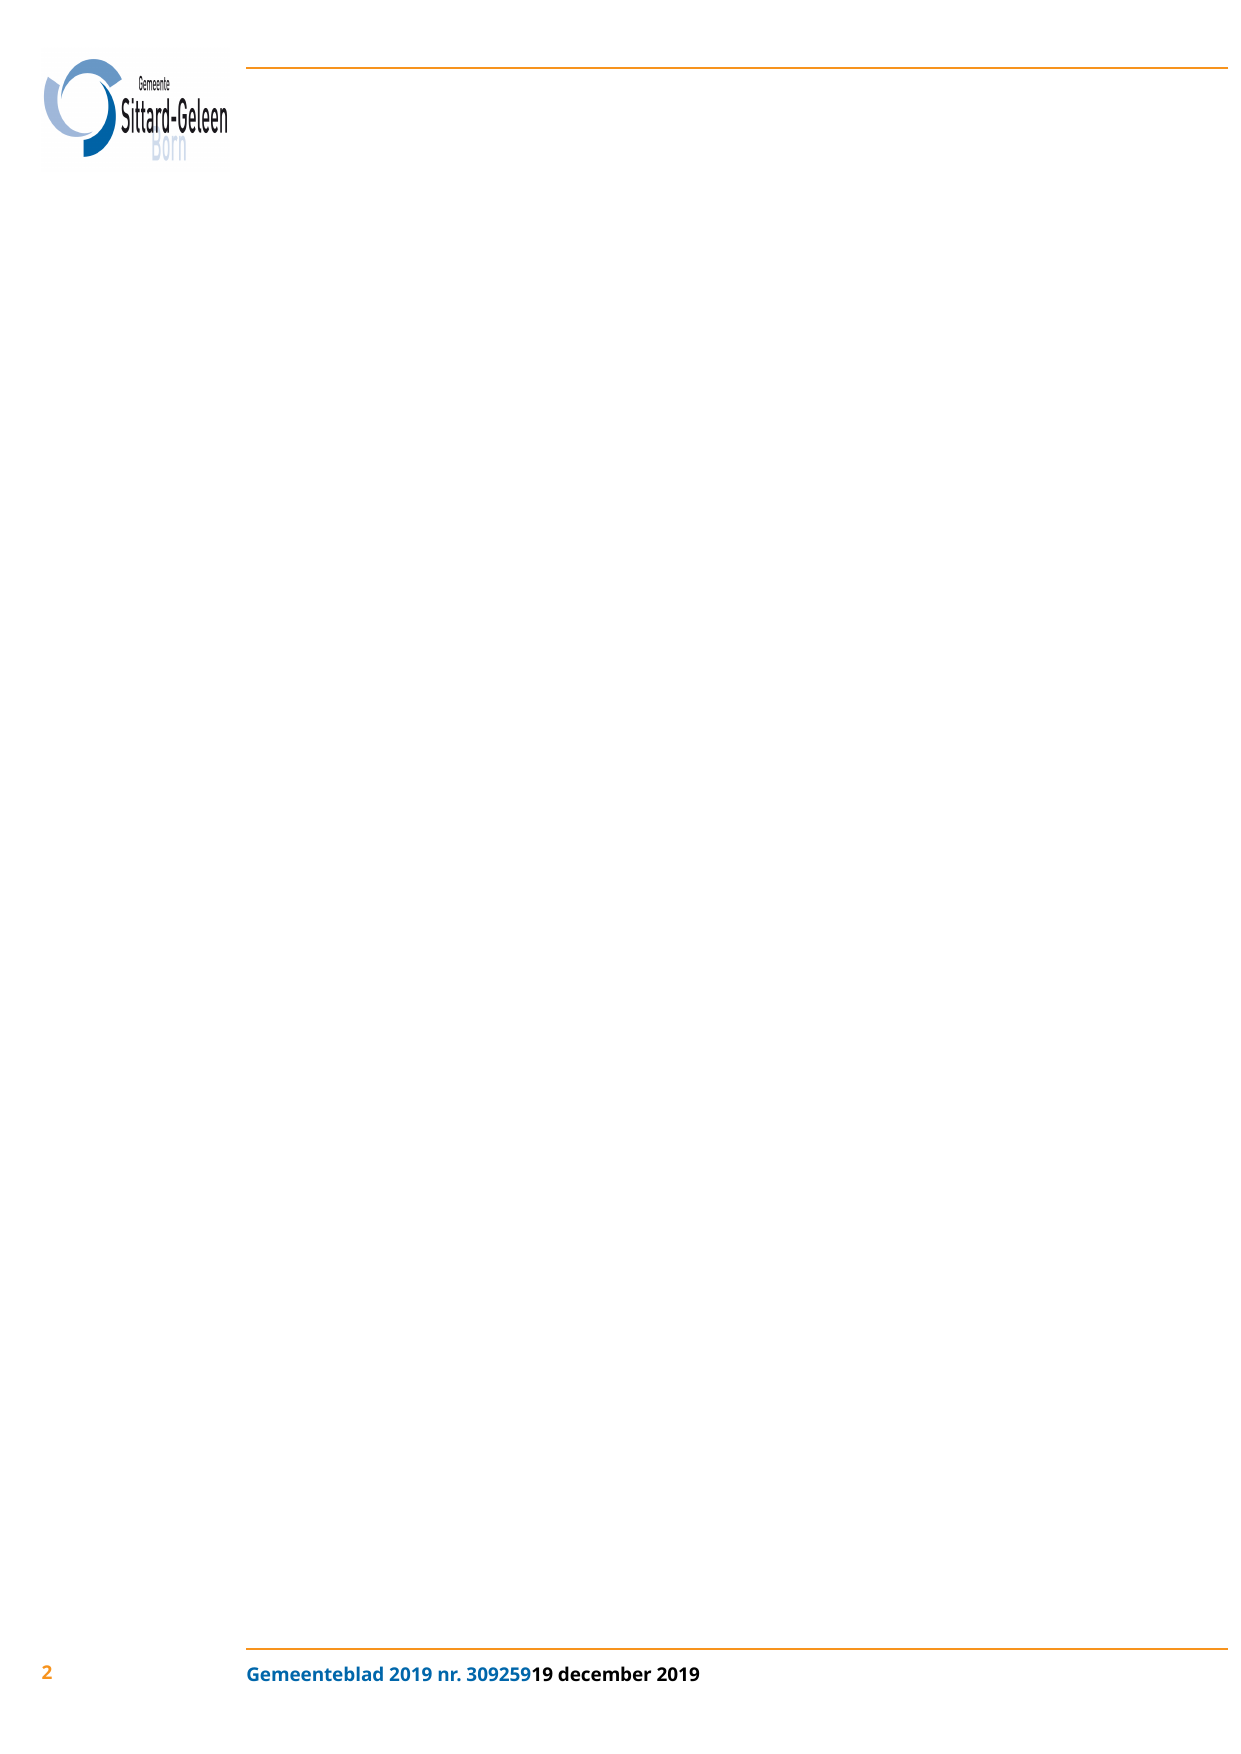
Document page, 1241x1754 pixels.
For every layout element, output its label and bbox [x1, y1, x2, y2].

picture [41, 47, 231, 172]
